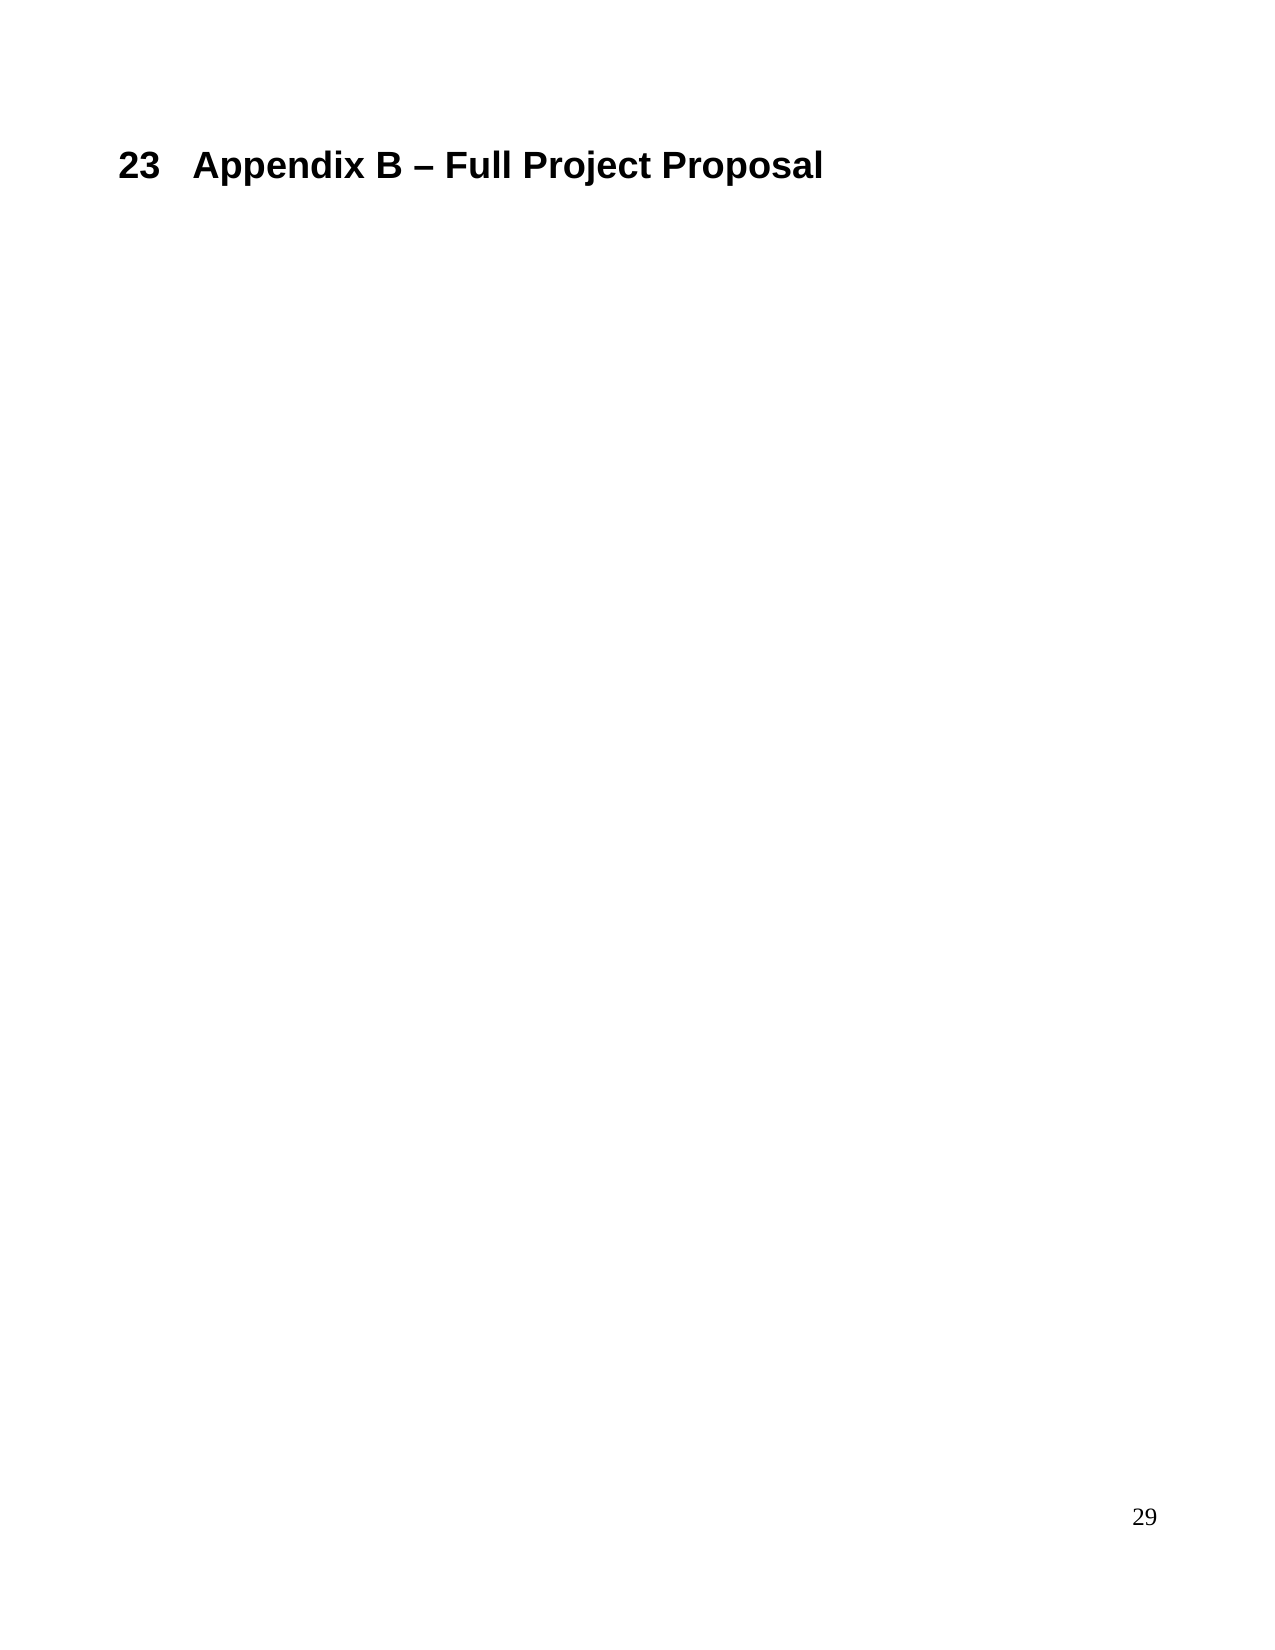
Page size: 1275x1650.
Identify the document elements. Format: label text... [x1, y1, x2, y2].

subtitle Appendix B – Full Project Proposal [118, 143, 1157, 187]
